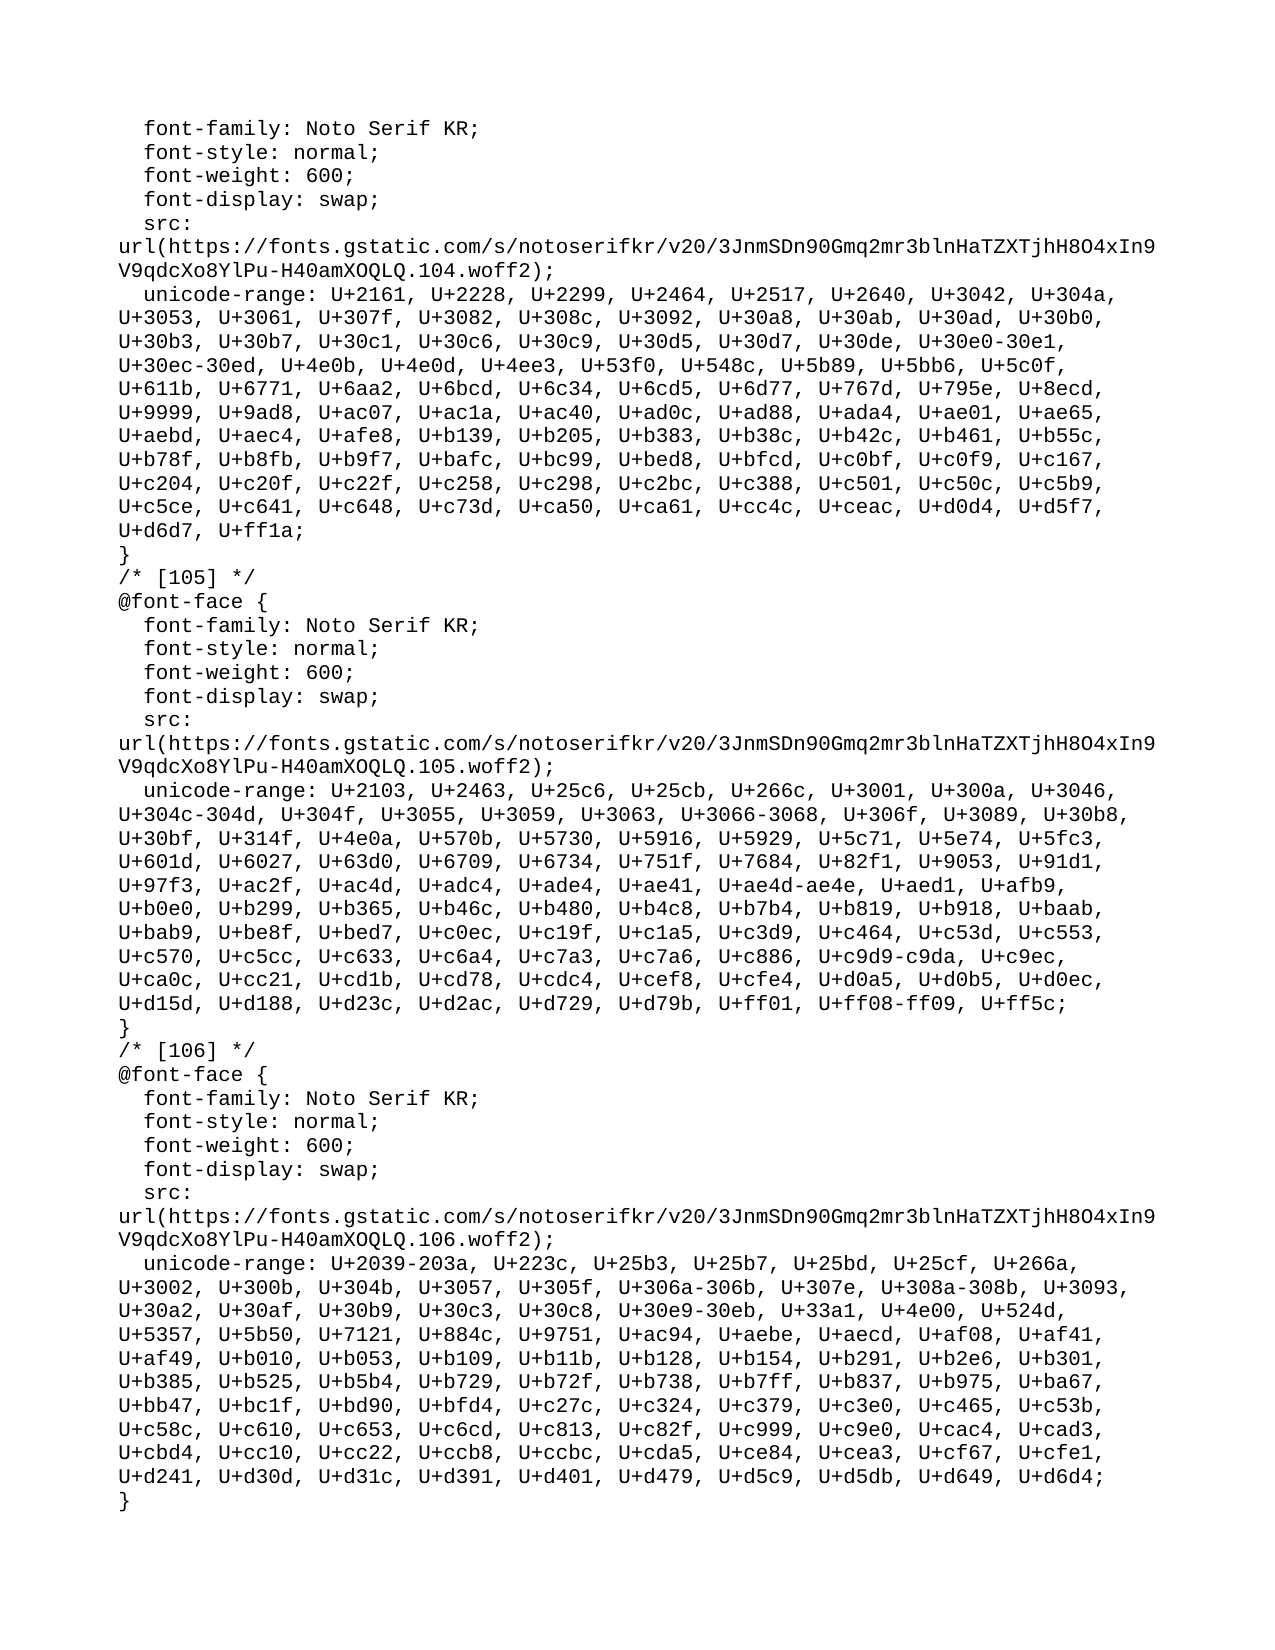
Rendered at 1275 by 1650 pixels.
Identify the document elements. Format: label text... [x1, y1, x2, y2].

text /* [106] */ [118, 1040, 1157, 1064]
text font-display: swap; [118, 686, 1157, 709]
text font-display: swap; [118, 189, 1157, 213]
text /* [105] */ [118, 567, 1157, 591]
text src: url(https://fonts.gstatic.com/s/notoserifkr/v20/3JnmSDn90Gmq2mr3blnHaTZXTjhH8O4xIn9V9qdcXo8YlPu-H40amXOQLQ.105.woff2); [118, 709, 1157, 780]
text font-style: normal; [118, 1111, 1157, 1135]
text @font-face { [118, 591, 1157, 615]
text font-family: Noto Serif KR; [118, 118, 1157, 142]
text font-weight: 600; [118, 662, 1157, 686]
text font-style: normal; [118, 142, 1157, 165]
text } [118, 1489, 1157, 1513]
text } [118, 1017, 1157, 1040]
text unicode-range: U+2039-203a, U+223c, U+25b3, U+25b7, U+25bd, U+25cf, U+266a, U+3002, U+300b, U+304b, U+3057, U+305f, U+306a-306b, U+307e, U+308a-308b, U+3093, U+30a2, U+30af, U+30b9, U+30c3, U+30c8, U+30e9-30eb, U+33a1, U+4e00, U+524d, U+5357, U+5b50, U+7121, U+884c, U+9751, U+ac94, U+aebe, U+aecd, U+af08, U+af41, U+af49, U+b010, U+b053, U+b109, U+b11b, U+b128, U+b154, U+b291, U+b2e6, U+b301, U+b385, U+b525, U+b5b4, U+b729, U+b72f, U+b738, U+b7ff, U+b837, U+b975, U+ba67, U+bb47, U+bc1f, U+bd90, U+bfd4, U+c27c, U+c324, U+c379, U+c3e0, U+c465, U+c53b, U+c58c, U+c610, U+c653, U+c6cd, U+c813, U+c82f, U+c999, U+c9e0, U+cac4, U+cad3, U+cbd4, U+cc10, U+cc22, U+ccb8, U+ccbc, U+cda5, U+ce84, U+cea3, U+cf67, U+cfe1, U+d241, U+d30d, U+d31c, U+d391, U+d401, U+d479, U+d5c9, U+d5db, U+d649, U+d6d4; [118, 1253, 1157, 1489]
text font-display: swap; [118, 1158, 1157, 1182]
text unicode-range: U+2103, U+2463, U+25c6, U+25cb, U+266c, U+3001, U+300a, U+3046, U+304c-304d, U+304f, U+3055, U+3059, U+3063, U+3066-3068, U+306f, U+3089, U+30b8, U+30bf, U+314f, U+4e0a, U+570b, U+5730, U+5916, U+5929, U+5c71, U+5e74, U+5fc3, U+601d, U+6027, U+63d0, U+6709, U+6734, U+751f, U+7684, U+82f1, U+9053, U+91d1, U+97f3, U+ac2f, U+ac4d, U+adc4, U+ade4, U+ae41, U+ae4d-ae4e, U+aed1, U+afb9, U+b0e0, U+b299, U+b365, U+b46c, U+b480, U+b4c8, U+b7b4, U+b819, U+b918, U+baab, U+bab9, U+be8f, U+bed7, U+c0ec, U+c19f, U+c1a5, U+c3d9, U+c464, U+c53d, U+c553, U+c570, U+c5cc, U+c633, U+c6a4, U+c7a3, U+c7a6, U+c886, U+c9d9-c9da, U+c9ec, U+ca0c, U+cc21, U+cd1b, U+cd78, U+cdc4, U+cef8, U+cfe4, U+d0a5, U+d0b5, U+d0ec, U+d15d, U+d188, U+d23c, U+d2ac, U+d729, U+d79b, U+ff01, U+ff08-ff09, U+ff5c; [118, 780, 1157, 1017]
text @font-face { [118, 1064, 1157, 1088]
text font-style: normal; [118, 638, 1157, 662]
text font-family: Noto Serif KR; [118, 615, 1157, 638]
text font-weight: 600; [118, 1135, 1157, 1158]
text } [118, 544, 1157, 567]
text font-weight: 600; [118, 165, 1157, 189]
text src: url(https://fonts.gstatic.com/s/notoserifkr/v20/3JnmSDn90Gmq2mr3blnHaTZXTjhH8O4xIn9V9qdcXo8YlPu-H40amXOQLQ.106.woff2); [118, 1182, 1157, 1253]
text font-family: Noto Serif KR; [118, 1088, 1157, 1111]
text unicode-range: U+2161, U+2228, U+2299, U+2464, U+2517, U+2640, U+3042, U+304a, U+3053, U+3061, U+307f, U+3082, U+308c, U+3092, U+30a8, U+30ab, U+30ad, U+30b0, U+30b3, U+30b7, U+30c1, U+30c6, U+30c9, U+30d5, U+30d7, U+30de, U+30e0-30e1, U+30ec-30ed, U+4e0b, U+4e0d, U+4ee3, U+53f0, U+548c, U+5b89, U+5bb6, U+5c0f, U+611b, U+6771, U+6aa2, U+6bcd, U+6c34, U+6cd5, U+6d77, U+767d, U+795e, U+8ecd, U+9999, U+9ad8, U+ac07, U+ac1a, U+ac40, U+ad0c, U+ad88, U+ada4, U+ae01, U+ae65, U+aebd, U+aec4, U+afe8, U+b139, U+b205, U+b383, U+b38c, U+b42c, U+b461, U+b55c, U+b78f, U+b8fb, U+b9f7, U+bafc, U+bc99, U+bed8, U+bfcd, U+c0bf, U+c0f9, U+c167, U+c204, U+c20f, U+c22f, U+c258, U+c298, U+c2bc, U+c388, U+c501, U+c50c, U+c5b9, U+c5ce, U+c641, U+c648, U+c73d, U+ca50, U+ca61, U+cc4c, U+ceac, U+d0d4, U+d5f7, U+d6d7, U+ff1a; [118, 284, 1157, 544]
text src: url(https://fonts.gstatic.com/s/notoserifkr/v20/3JnmSDn90Gmq2mr3blnHaTZXTjhH8O4xIn9V9qdcXo8YlPu-H40amXOQLQ.104.woff2); [118, 213, 1157, 284]
